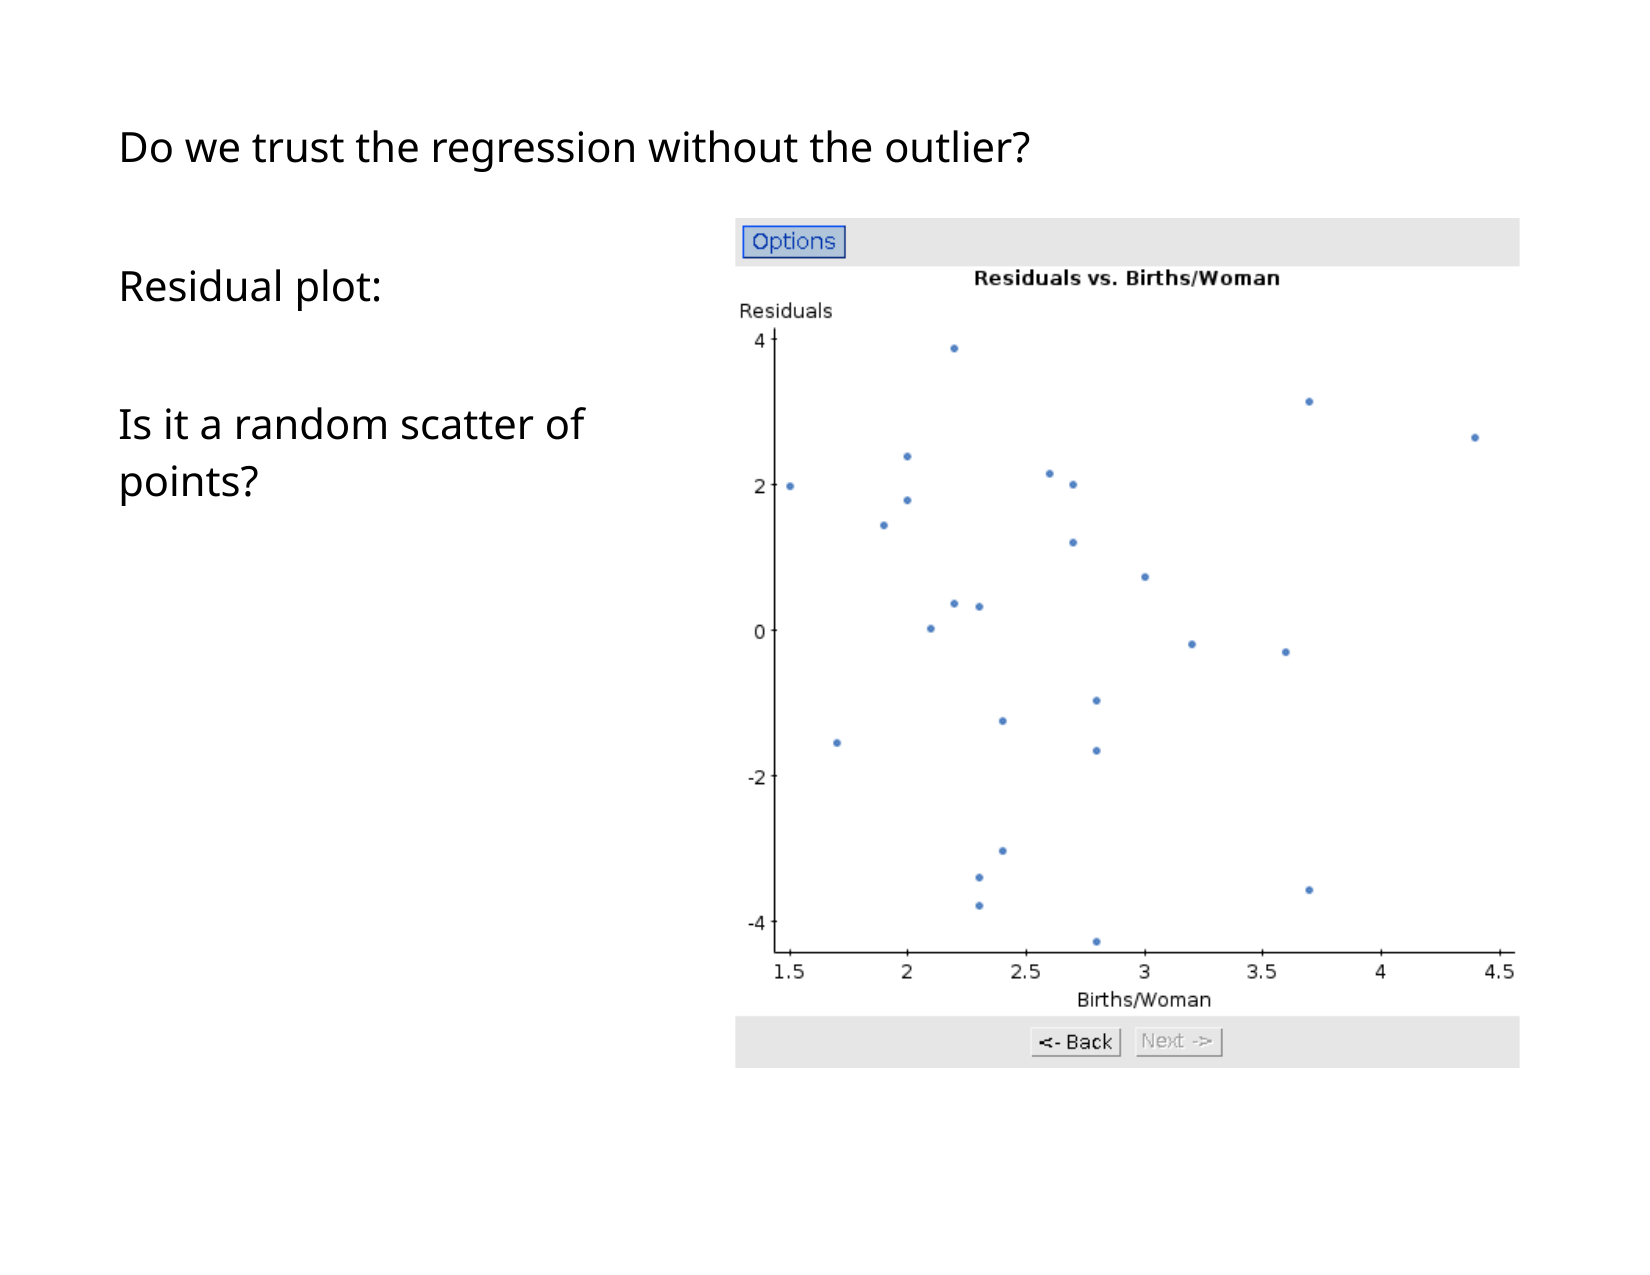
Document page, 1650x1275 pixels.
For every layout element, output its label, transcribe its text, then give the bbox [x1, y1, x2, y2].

text Is it a random scatter of points? [118, 395, 735, 509]
picture [735, 218, 1520, 1068]
text Residual plot: [118, 257, 735, 313]
text Do we trust the regression without the outlier? [118, 118, 1532, 175]
text [1520, 395, 1532, 509]
text [1520, 257, 1532, 313]
